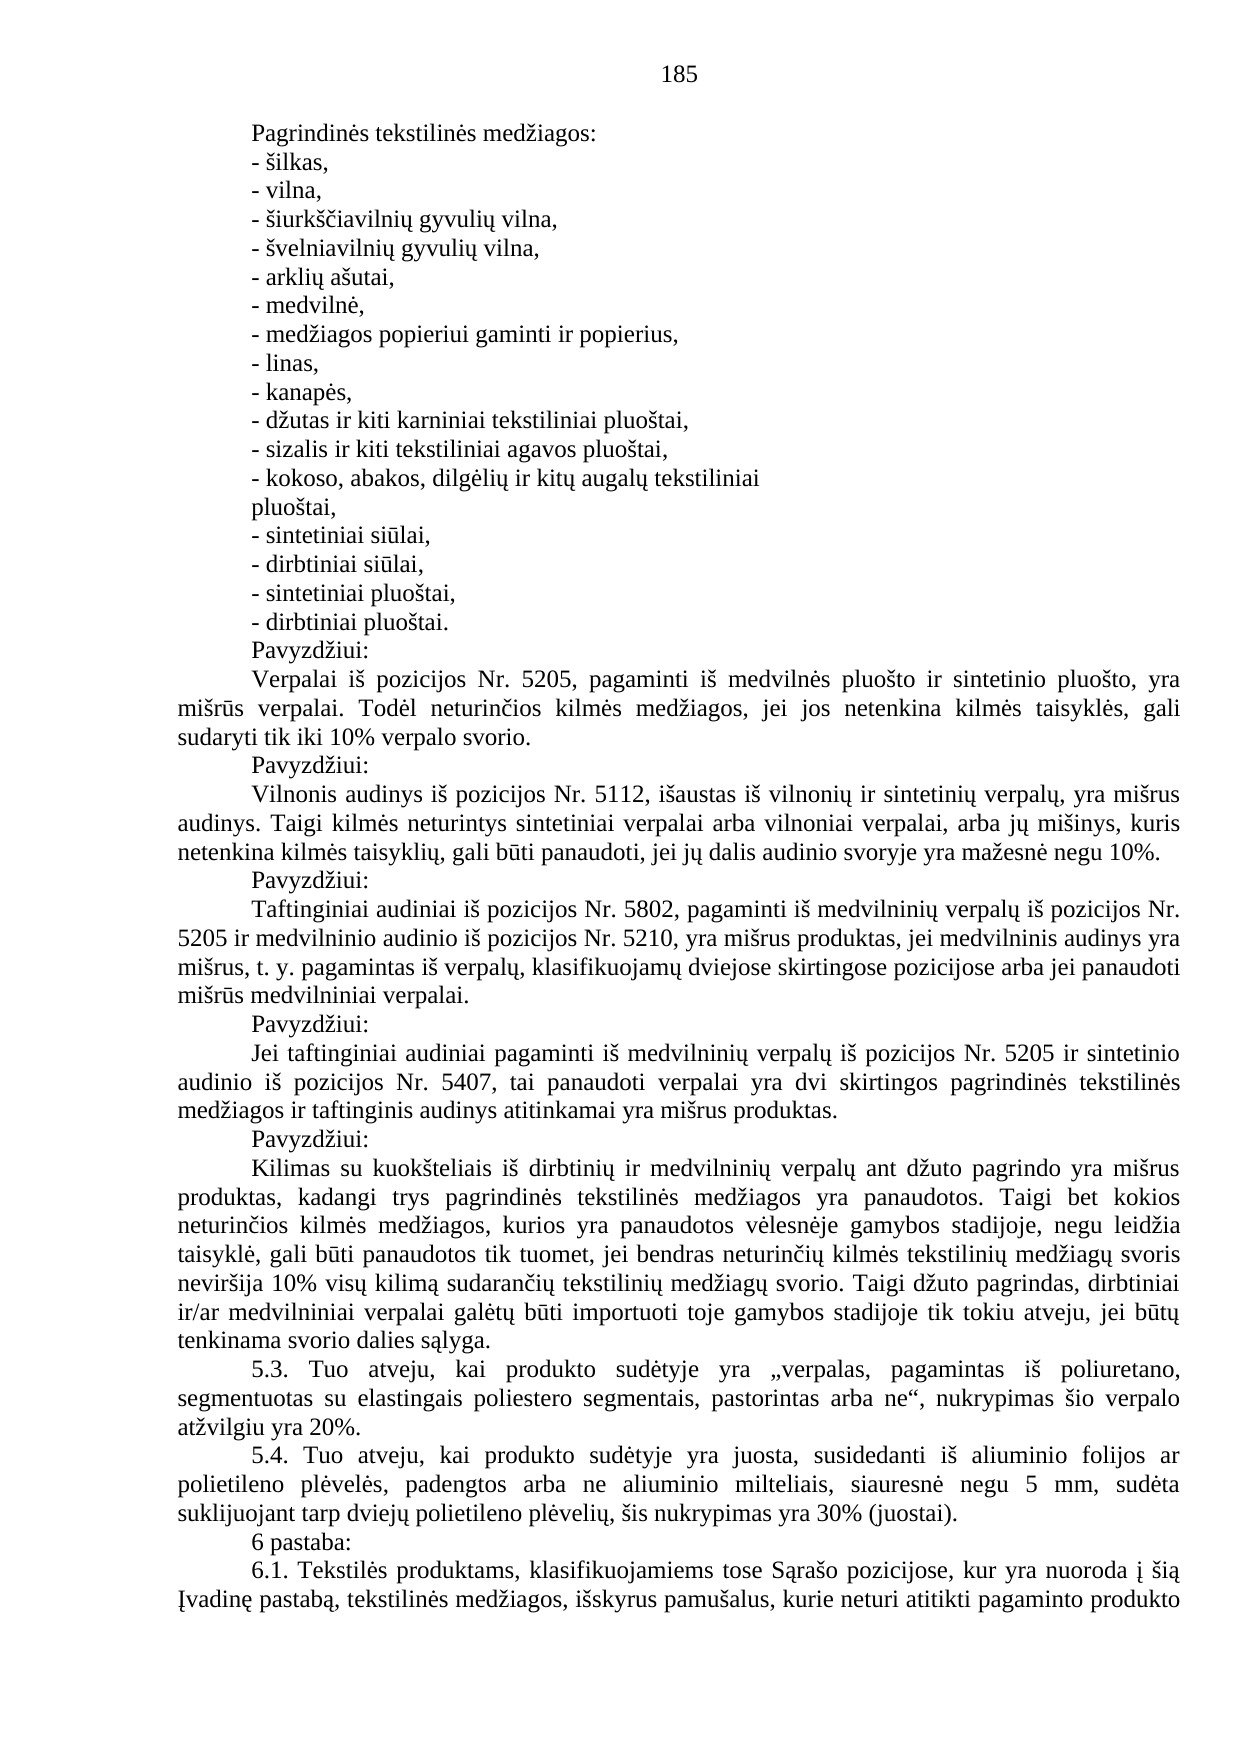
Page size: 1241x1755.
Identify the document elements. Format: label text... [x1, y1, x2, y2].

text 5.4. Tuo atveju, kai produkto sudėtyje yra juosta, susidedanti iš aliuminio folijos ar polietileno plėvelės, padengtos arba ne aliuminio milteliais, siauresnė negu 5 mm, sudėta suklijuojant tarp dviejų polietileno plėvelių, šis nukrypimas yra 30% (juostai). [177, 1441, 1181, 1527]
text - sintetiniai pluoštai, [177, 578, 1181, 607]
text - medžiagos popieriui gaminti ir popierius, [177, 319, 1181, 348]
text - medvilnė, [177, 291, 1181, 319]
text - šiurkščiavilnių gyvulių vilna, [177, 204, 1181, 233]
text - vilna, [177, 176, 1181, 204]
text - arklių ašutai, [177, 262, 1181, 291]
text Pavyzdžiui: [177, 751, 1181, 779]
text - sizalis ir kiti tekstiliniai agavos pluoštai, [177, 434, 1181, 463]
text 6.1. Tekstilės produktams, klasifikuojamiems tose Sąrašo pozicijose, kur yra nuoroda į šią Įvadinę pastabą, tekstilinės medžiagos, išskyrus pamušalus, kurie neturi atitikti pagaminto produkto [177, 1556, 1181, 1613]
text - dirbtiniai siūlai, [177, 549, 1181, 578]
text Pavyzdžiui: [177, 636, 1181, 664]
text - džutas ir kiti karniniai tekstiliniai pluoštai, [177, 406, 1181, 434]
text - švelniavilnių gyvulių vilna, [177, 233, 1181, 262]
text - kanapės, [177, 377, 1181, 406]
text Kilimas su kuokšteliais iš dirbtinių ir medvilninių verpalų ant džuto pagrindo yra mišrus produktas, kadangi trys pagrindinės tekstilinės medžiagos yra panaudotos. Taigi bet kokios neturinčios kilmės medžiagos, kurios yra panaudotos vėlesnėje gamybos stadijoje, negu leidžia taisyklė, gali būti panaudotos tik tuomet, jei bendras neturinčių kilmės tekstilinių medžiagų svoris neviršija 10% visų kilimą sudarančių tekstilinių medžiagų svorio. Taigi džuto pagrindas, dirbtiniai ir/ar medvilniniai verpalai galėtų būti importuoti toje gamybos stadijoje tik tokiu atveju, jei būtų tenkinama svorio dalies sąlyga. [177, 1153, 1181, 1354]
text - dirbtiniai pluoštai. [177, 607, 1181, 636]
text Jei taftinginiai audiniai pagaminti iš medvilninių verpalų iš pozicijos Nr. 5205 ir sintetinio audinio iš pozicijos Nr. 5407, tai panaudoti verpalai yra dvi skirtingos pagrindinės tekstilinės medžiagos ir taftinginis audinys atitinkamai yra mišrus produktas. [177, 1038, 1181, 1124]
text Vilnonis audinys iš pozicijos Nr. 5112, išaustas iš vilnonių ir sintetinių verpalų, yra mišrus audinys. Taigi kilmės neturintys sintetiniai verpalai arba vilnoniai verpalai, arba jų mišinys, kuris netenkina kilmės taisyklių, gali būti panaudoti, jei jų dalis audinio svoryje yra mažesnė negu 10%. [177, 779, 1181, 866]
text Taftinginiai audiniai iš pozicijos Nr. 5802, pagaminti iš medvilninių verpalų iš pozicijos Nr. 5205 ir medvilninio audinio iš pozicijos Nr. 5210, yra mišrus produktas, jei medvilninis audinys yra mišrus, t. y. pagamintas iš verpalų, klasifikuojamų dviejose skirtingose pozicijose arba jei panaudoti mišrūs medvilniniai verpalai. [177, 894, 1181, 1009]
text - kokoso, abakos, dilgėlių ir kitų augalų tekstiliniai [177, 463, 1181, 492]
text Pagrindinės tekstilinės medžiagos: [177, 118, 1181, 147]
text 5.3. Tuo atveju, kai produkto sudėtyje yra „verpalas, pagamintas iš poliuretano, segmentuotas su elastingais poliestero segmentais, pastorintas arba ne“, nukrypimas šio verpalo atžvilgiu yra 20%. [177, 1354, 1181, 1441]
text - sintetiniai siūlai, [177, 521, 1181, 549]
text Pavyzdžiui: [177, 866, 1181, 894]
text - šilkas, [177, 147, 1181, 176]
text Verpalai iš pozicijos Nr. 5205, pagaminti iš medvilnės pluošto ir sintetinio pluošto, yra mišrūs verpalai. Todėl neturinčios kilmės medžiagos, jei jos netenkina kilmės taisyklės, gali sudaryti tik iki 10% verpalo svorio. [177, 664, 1181, 751]
text Pavyzdžiui: [177, 1009, 1181, 1038]
text pluoštai, [177, 492, 1181, 521]
text - linas, [177, 348, 1181, 377]
text 6 pastaba: [177, 1527, 1181, 1556]
text Pavyzdžiui: [177, 1124, 1181, 1153]
